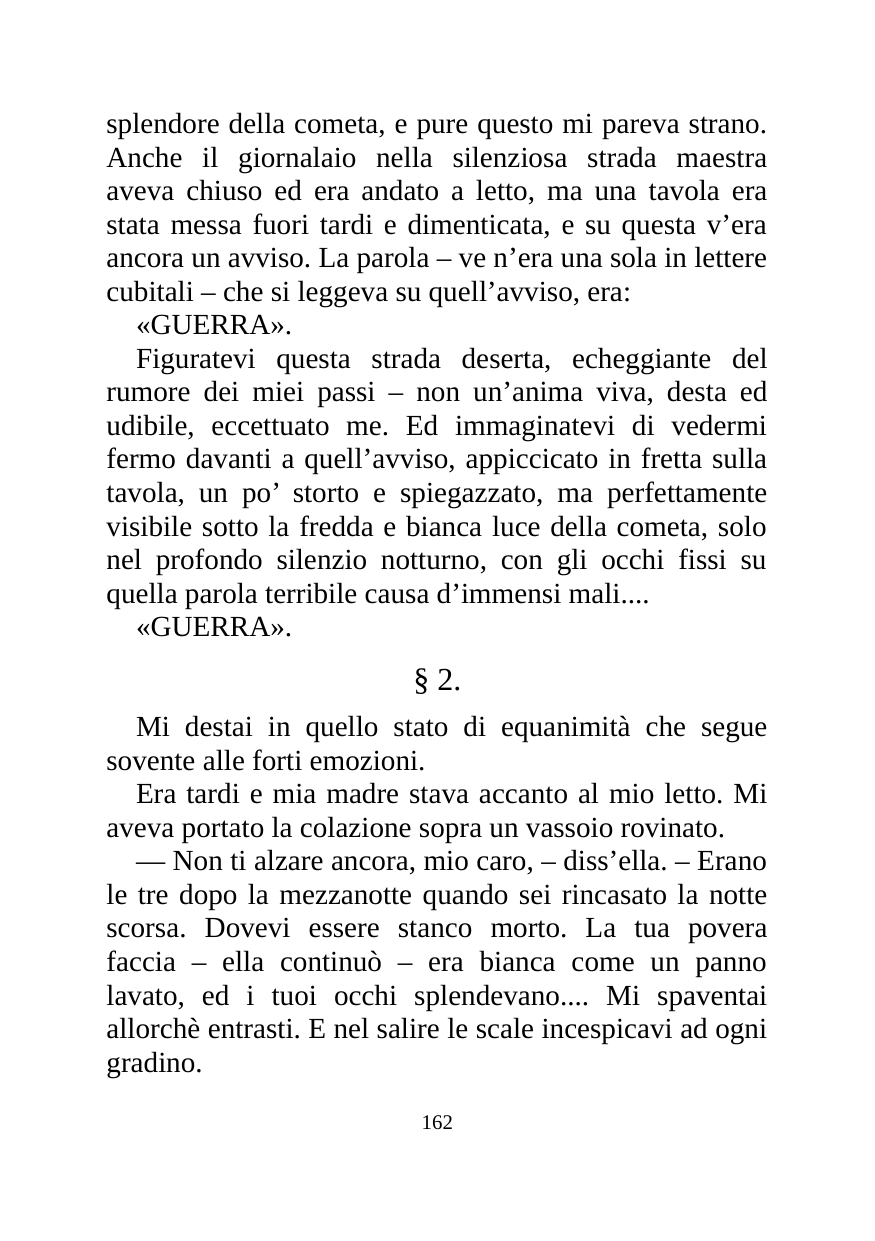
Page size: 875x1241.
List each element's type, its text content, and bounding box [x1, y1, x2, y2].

text Figuratevi questa strada deserta, echeggiante del rumore dei miei passi – non un’anima viva, desta ed udibile, eccettuato me. Ed immaginatevi di vedermi fermo davanti a quell’avviso, appiccicato in fretta sulla tavola, un po’ storto e spiegazzato, ma perfettamente visibile sotto la fredda e bianca luce della cometa, solo nel profondo silenzio notturno, con gli occhi fissi su quella parola terribile causa d’immensi mali.... [106, 341, 768, 609]
text — Non ti alzare ancora, mio caro, – diss’ella. – Erano le tre dopo la mezzanotte quando sei rincasato la notte scorsa. Dovevi essere stanco morto. La tua povera faccia – ella continuò – era bianca come un panno lavato, ed i tuoi occhi splendevano.... Mi spaventai allorchè entrasti. E nel salire le scale incespicavi ad ogni gradino. [106, 843, 768, 1078]
text «GUERRA». [106, 307, 768, 341]
text Era tardi e mia madre stava accanto al mio letto. Mi aveva portato la colazione sopra un vassoio rovinato. [106, 776, 768, 843]
text «GUERRA». [106, 609, 768, 643]
subtitle § 2. [106, 661, 768, 697]
text Mi destai in quello stato di equanimità che segue sovente alle forti emozioni. [106, 709, 768, 776]
text splendore della cometa, e pure questo mi pareva strano. Anche il giornalaio nella silenziosa strada maestra aveva chiuso ed era andato a letto, ma una tavola era stata messa fuori tardi e dimenticata, e su questa v’era ancora un avviso. La parola – ve n’era una sola in lettere cubitali – che si leggeva su quell’avviso, era: [106, 106, 768, 307]
